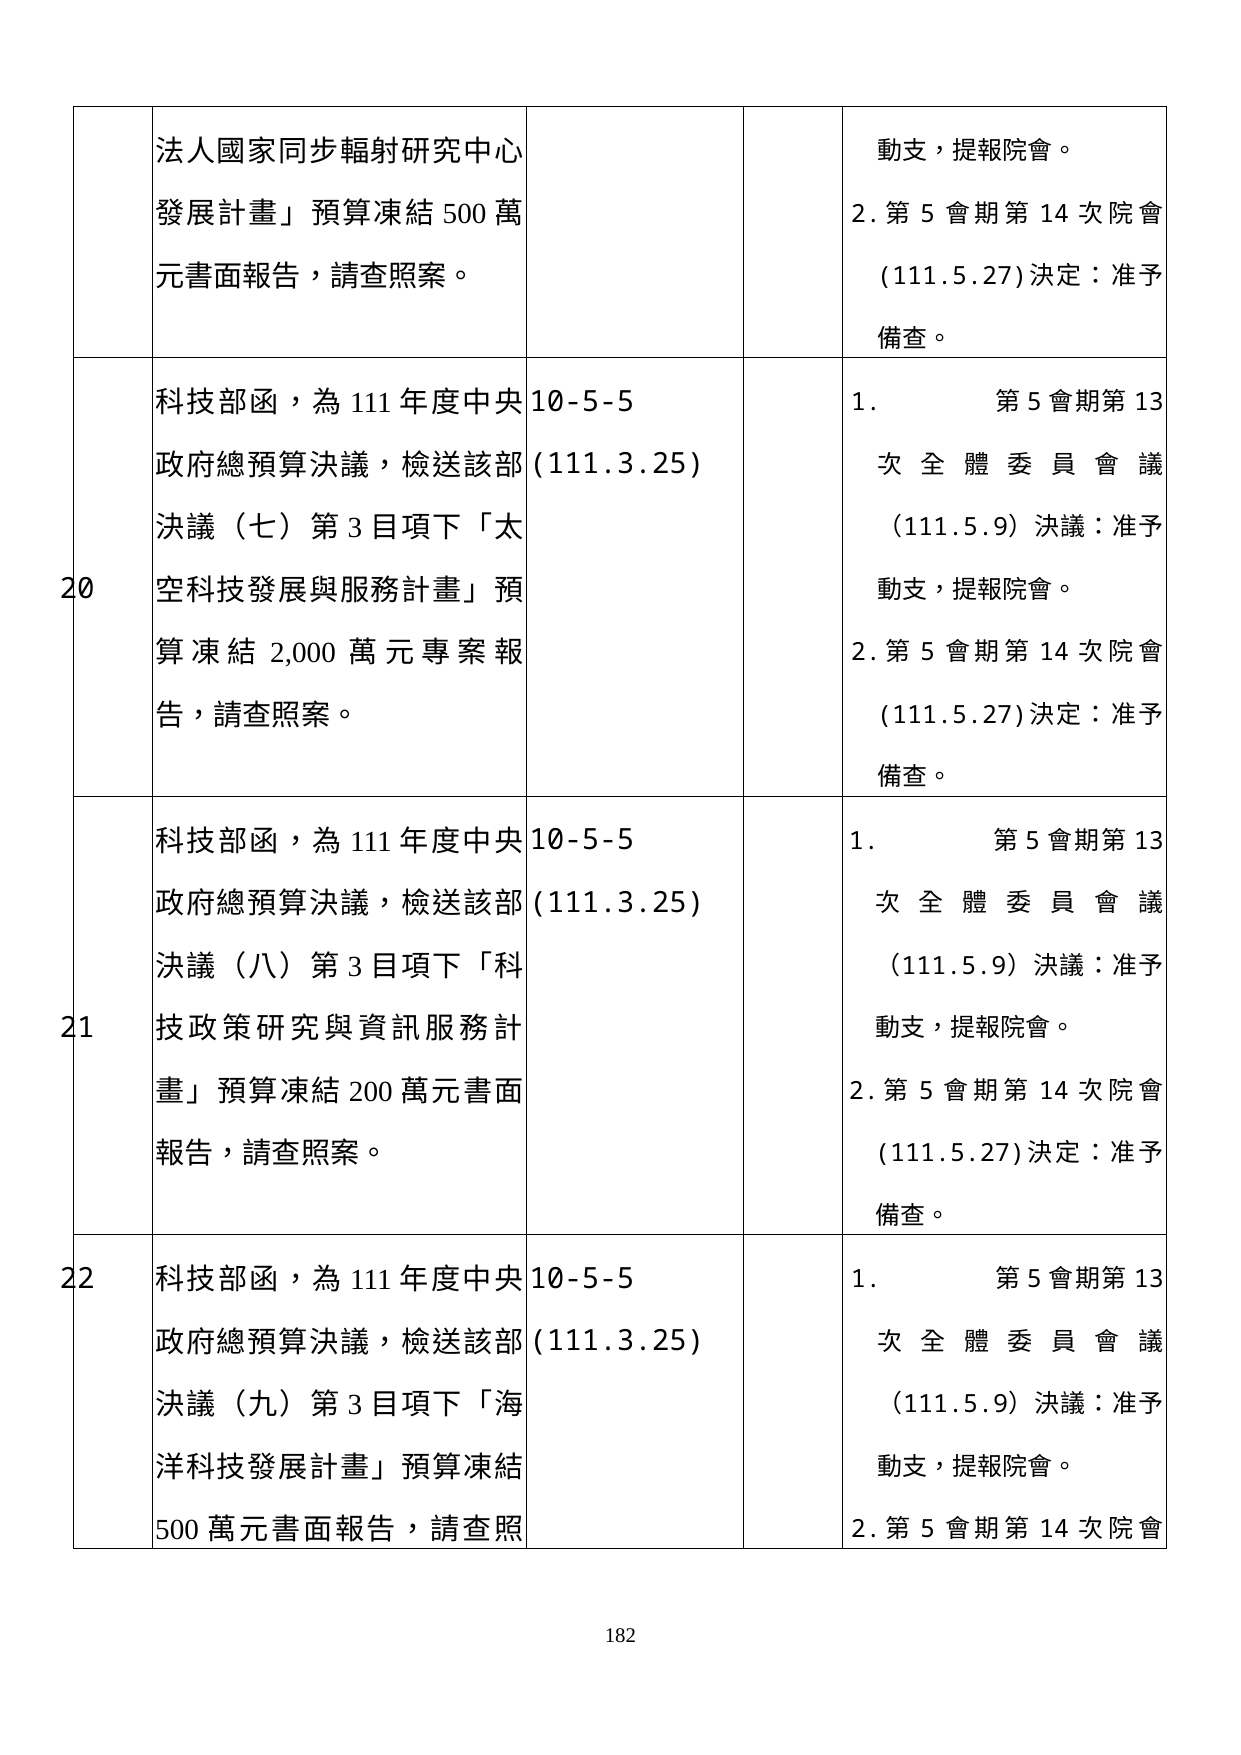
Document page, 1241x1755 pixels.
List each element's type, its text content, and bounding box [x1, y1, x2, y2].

table_cell [74, 358, 152, 796]
table_cell 科技部函，為111年度中央政府總預算決議，檢送該部決議（七）第3目項下「太空科技發展與服務計畫」預算凍結2,000萬元專案報告，請查照案。 [153, 358, 526, 796]
table_cell [527, 107, 743, 357]
table_cell [74, 1235, 152, 1548]
table_cell [74, 107, 152, 357]
table_cell [744, 358, 842, 796]
table_cell 1. 第5會期第13次全體委員會議（111.5.9）決議：准予動支，提報院會。 2.第5會期第14次院會(111.5.27)決定：准予備查。 [843, 797, 1166, 1234]
table_cell 科技部函，為111年度中央政府總預算決議，檢送該部決議（九）第3目項下「海洋科技發展計畫」預算凍結500萬元書面報告，請查照 [153, 1235, 526, 1548]
table_cell [744, 797, 842, 1234]
table_cell 10-5-5 (111.3.25) [527, 358, 743, 796]
table_cell [74, 797, 152, 1234]
table_cell [744, 107, 842, 357]
table_cell 動支，提報院會。 2.第5會期第14次院會(111.5.27)決定：准予備查。 [843, 107, 1166, 357]
table_cell 科技部函，為111年度中央政府總預算決議，檢送該部決議（八）第3目項下「科技政策研究與資訊服務計畫」預算凍結200萬元書面報告，請查照案。 [153, 797, 526, 1234]
table_cell 法人國家同步輻射研究中心發展計畫」預算凍結500萬元書面報告，請查照案。 [153, 107, 526, 357]
table_cell 1. 第5會期第13次全體委員會議（111.5.9）決議：准予動支，提報院會。 2.第5會期第14次院會(111.5.27)決定：准予備查。 [843, 358, 1166, 796]
table_cell 10-5-5 (111.3.25) [527, 797, 743, 1234]
table_cell 10-5-5 (111.3.25) [527, 1235, 743, 1548]
table_cell [744, 1235, 842, 1548]
table_cell 1. 第5會期第13次全體委員會議（111.5.9）決議：准予動支，提報院會。 2.第5會期第14次院會 [843, 1235, 1166, 1548]
